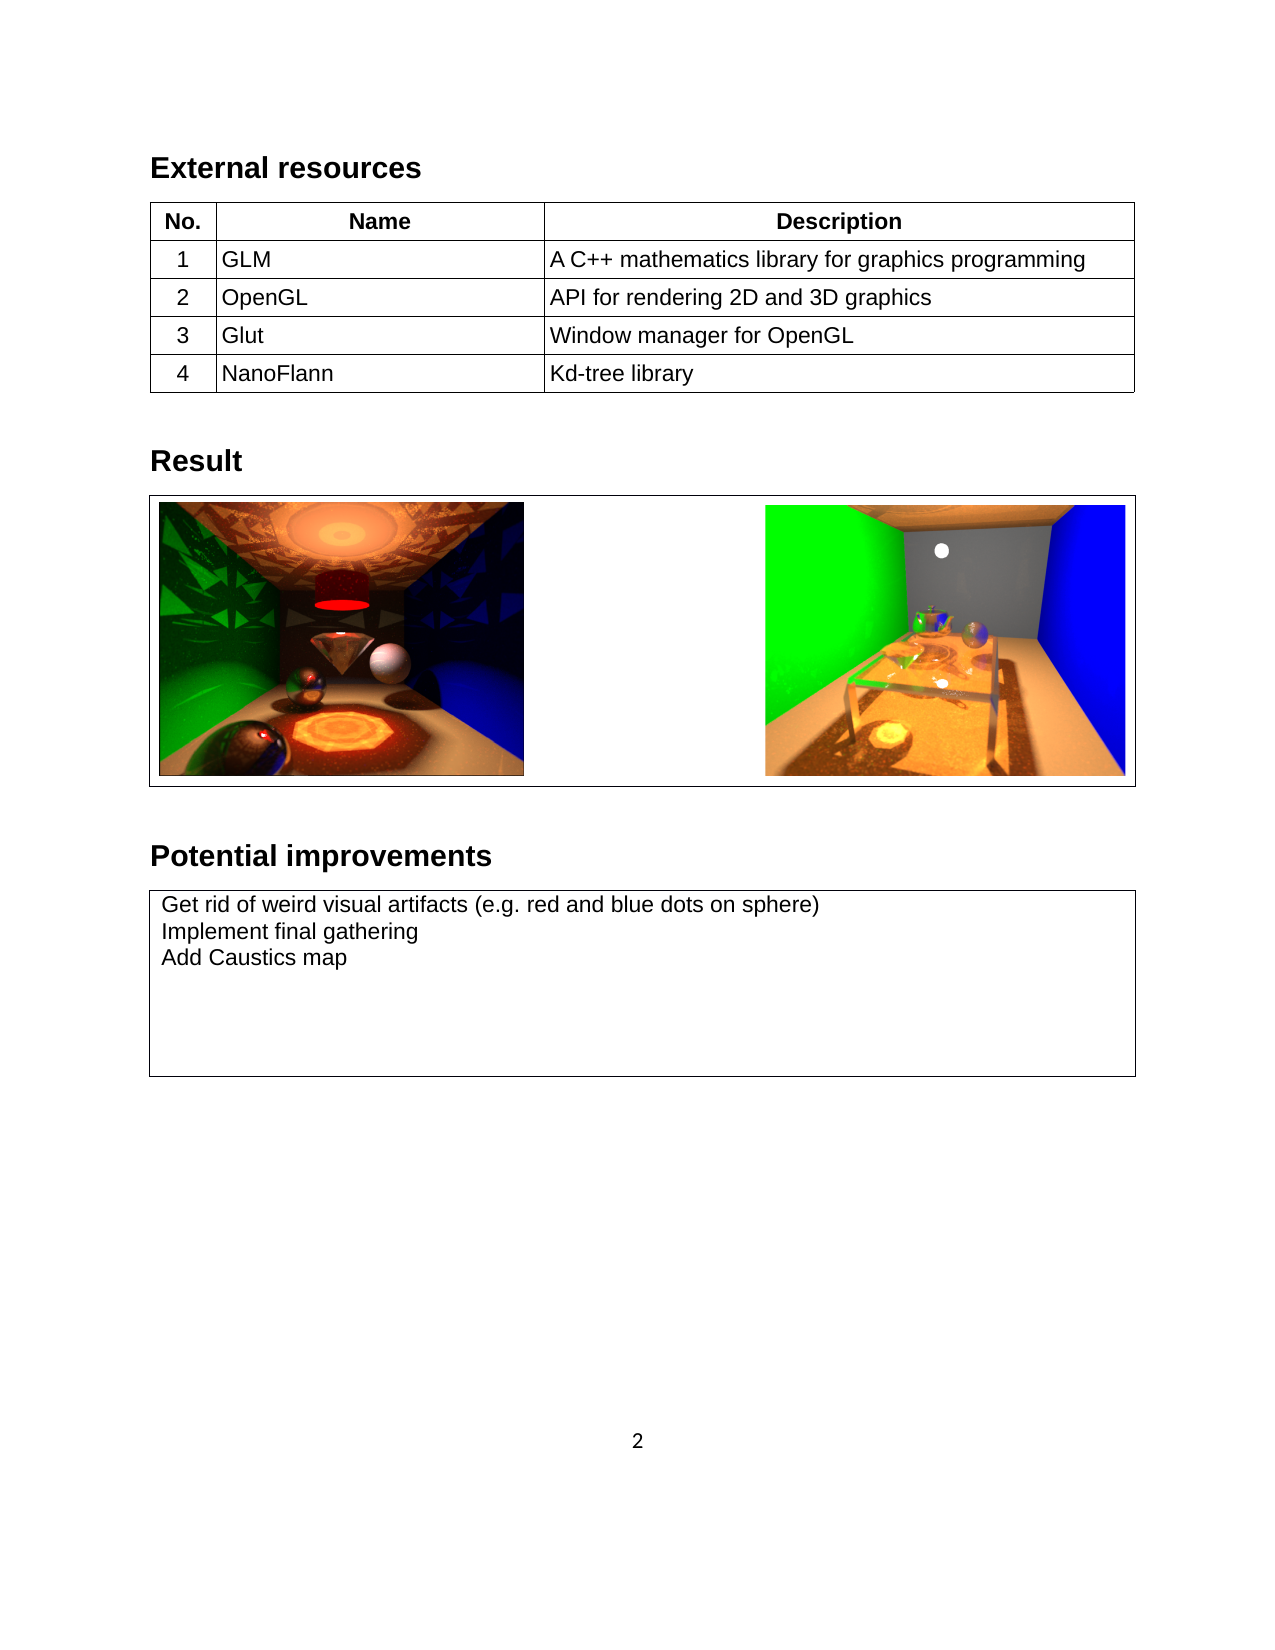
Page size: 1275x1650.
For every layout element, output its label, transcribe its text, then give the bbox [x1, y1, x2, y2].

table_header Description [545, 203, 1134, 240]
table_cell OpenGL [217, 279, 544, 316]
table_cell NanoFlann [217, 355, 544, 392]
table_cell GLM [217, 241, 544, 278]
picture [159, 502, 524, 776]
table_header No. [151, 203, 216, 240]
table_cell 1 [151, 241, 216, 278]
table_header Name [217, 203, 544, 240]
table_cell Glut [217, 317, 544, 354]
picture [765, 505, 1126, 776]
table_cell Kd-tree library [545, 355, 1134, 392]
table_cell 4 [151, 355, 216, 392]
table_header [150, 503, 1135, 786]
table_cell 3 [151, 317, 216, 354]
table_cell 2 [151, 279, 216, 316]
subtitle External resources [150, 150, 1125, 185]
table_header Get rid of weird visual artifacts (e.g. red and blue dots on sphere) Implement final gathering Add Caustics map [150, 891, 1135, 1076]
table_cell Window manager for OpenGL [545, 317, 1134, 354]
table_header [150, 496, 1135, 502]
subtitle Potential improvements [150, 838, 1125, 873]
table_cell API for rendering 2D and 3D graphics [545, 279, 1134, 316]
subtitle Result [150, 443, 1125, 478]
table_cell A C++ mathematics library for graphics programming [545, 241, 1134, 278]
